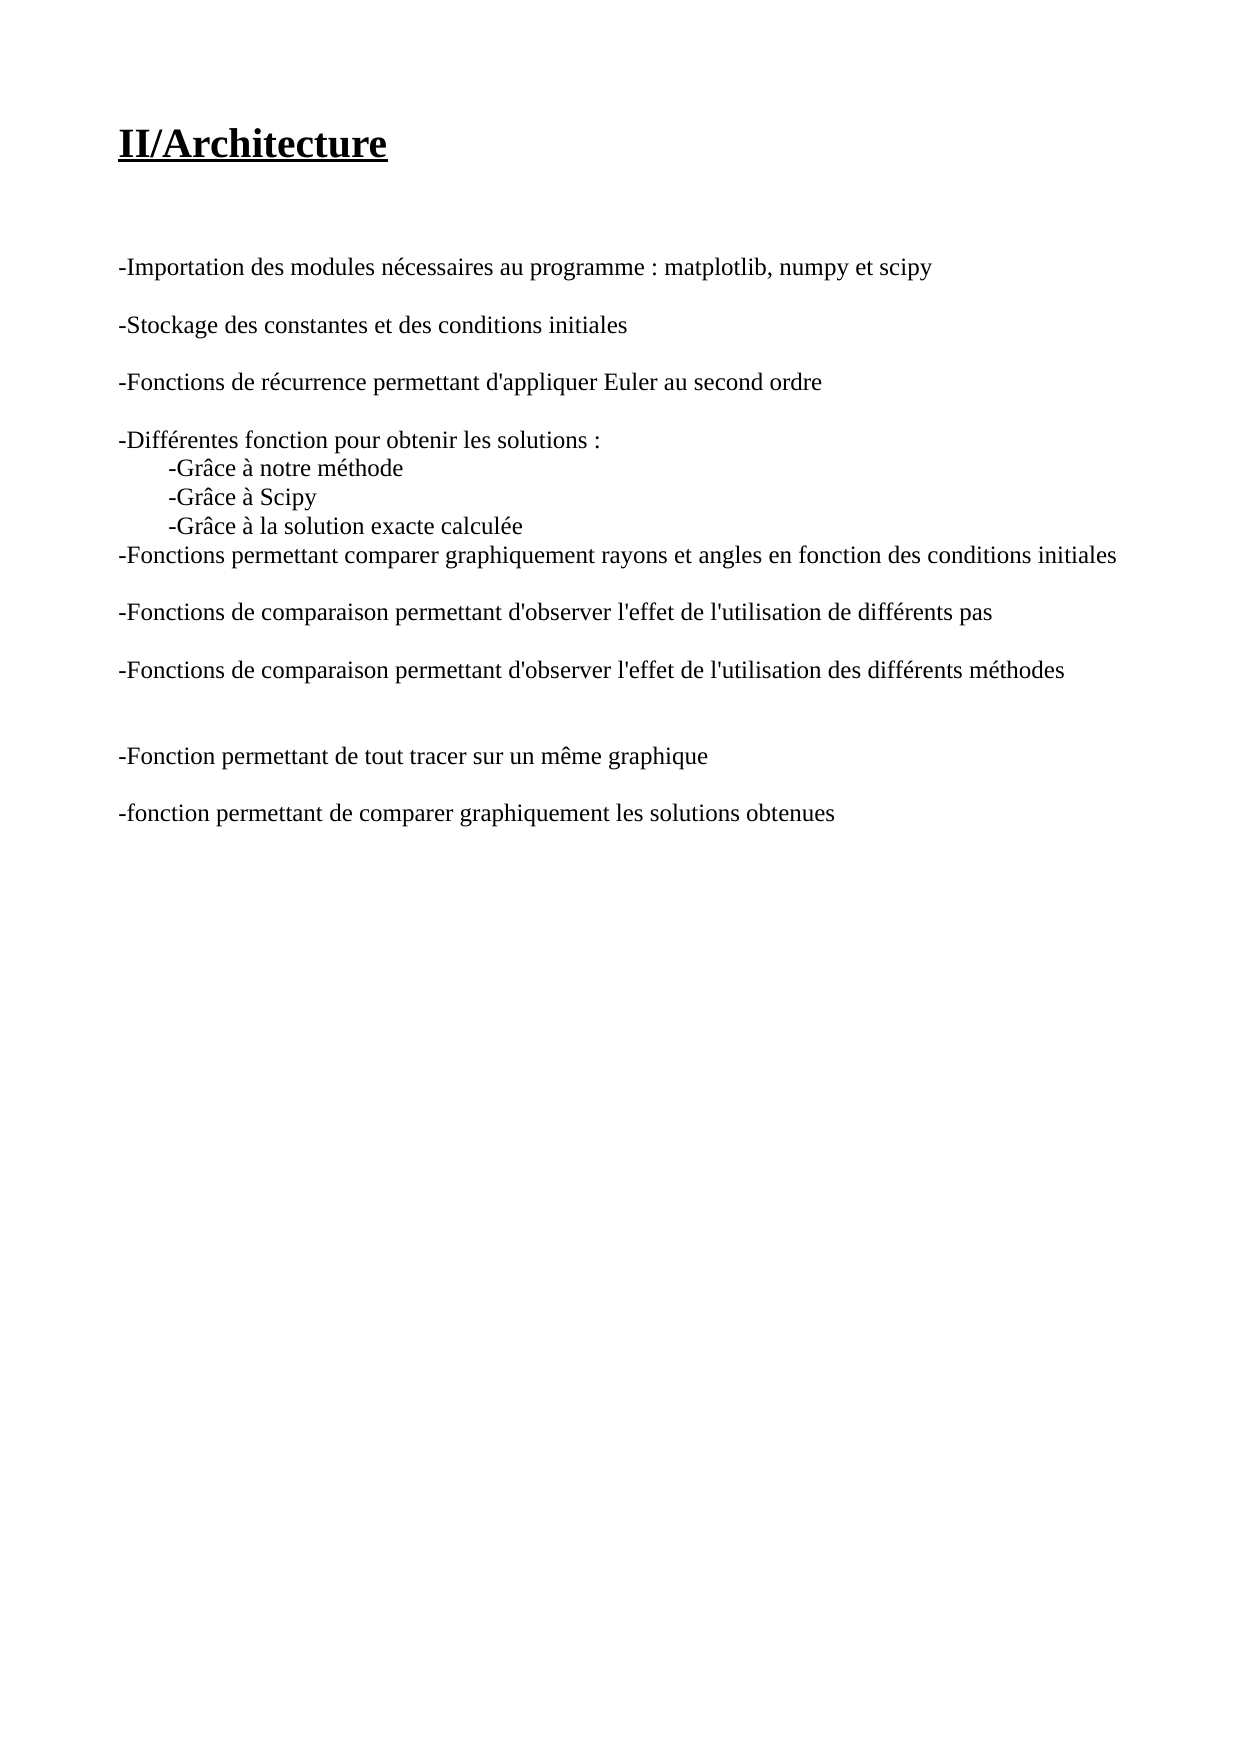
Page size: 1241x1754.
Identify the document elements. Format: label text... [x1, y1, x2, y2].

text -Fonction permettant de tout tracer sur un même graphique [118, 741, 1122, 770]
text II/Architecture [118, 118, 1122, 166]
text -Fonctions de récurrence permettant d'appliquer Euler au second ordre [118, 367, 1122, 396]
text -Différentes fonction pour obtenir les solutions : [118, 425, 1122, 453]
text -Fonctions de comparaison permettant d'observer l'effet de l'utilisation des différents méthodes [118, 655, 1122, 683]
text -Grâce à la solution exacte calculée [118, 511, 1122, 540]
text -Importation des modules nécessaires au programme : matplotlib, numpy et scipy [118, 252, 1122, 281]
text -fonction permettant de comparer graphiquement les solutions obtenues [118, 798, 1122, 827]
text -Fonctions permettant comparer graphiquement rayons et angles en fonction des conditions initiales [118, 540, 1122, 568]
text -Grâce à Scipy [118, 482, 1122, 511]
text -Grâce à notre méthode [118, 453, 1122, 482]
text -Stockage des constantes et des conditions initiales [118, 310, 1122, 338]
text -Fonctions de comparaison permettant d'observer l'effet de l'utilisation de différents pas [118, 597, 1122, 626]
